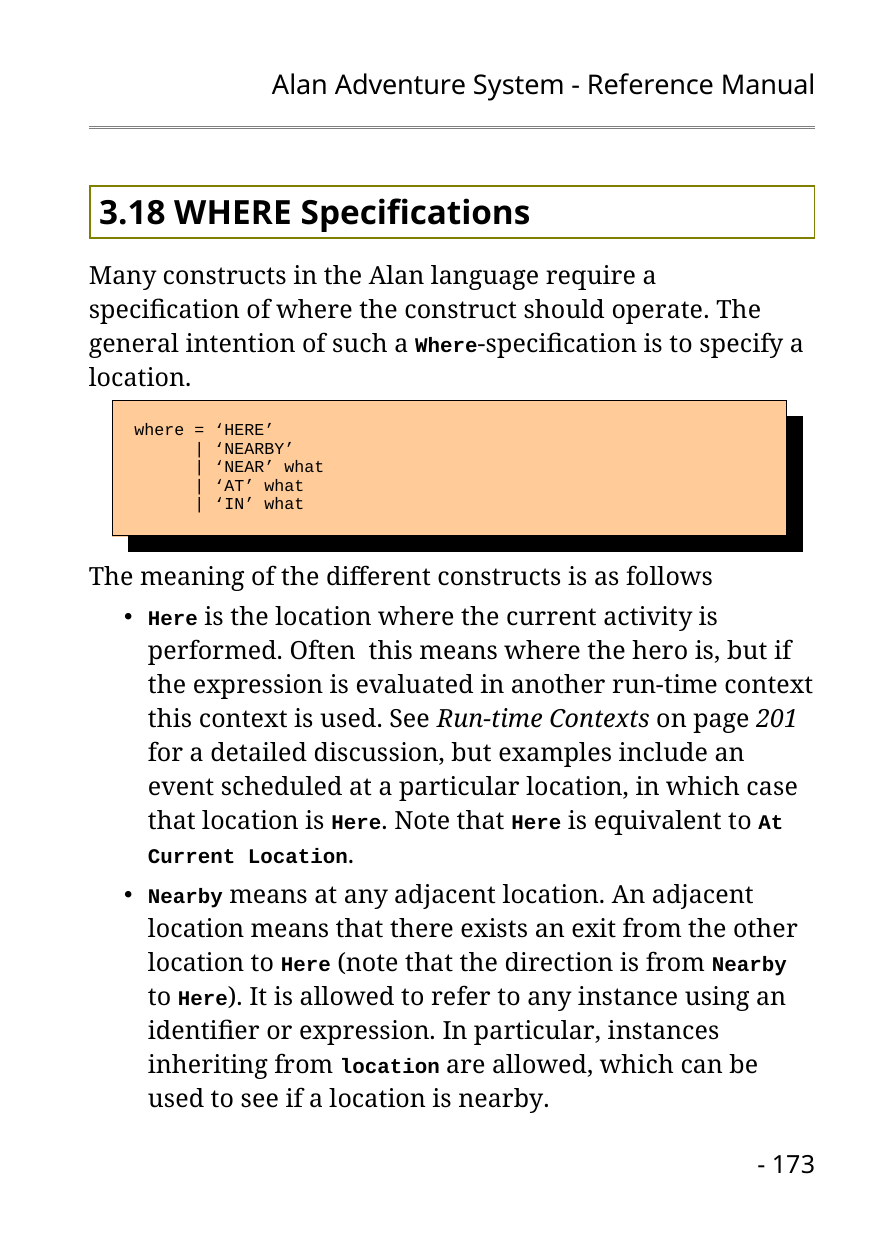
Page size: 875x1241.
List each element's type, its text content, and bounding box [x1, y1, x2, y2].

subtitle WHERE Specifications [91, 187, 814, 237]
list Nearby means at any adjacent location. An adjacent location means that there exists an exit from the other location to Here (note that the direction is from Nearby to Here). It is allowed to refer to any instance using an identifier or expression. In particular, instances inheriting from location are allowed, which can be used to see if a location is nearby. [124, 877, 815, 1115]
text The meaning of the different constructs is as follows [88, 559, 815, 593]
list Here is the location where the current activity is performed. Often this means where the hero is, but if the expression is evalu­ated in another run-time context this context is used. See Run-time Contexts on page 160 for a detailed discussion, but examples include an event scheduled at a particular location, in which case that location is Here. Note that Here is equivalent to At Current Location. [124, 599, 815, 871]
text Many constructs in the Alan language require a specification of where the construct should operate. The general intention of such a Where-specification is to specify a location. [88, 258, 815, 394]
text where = ‘HERE’ | ‘NEARBY’ | ‘NEAR’ what | ‘AT’ what | ‘IN’ what [113, 401, 786, 535]
